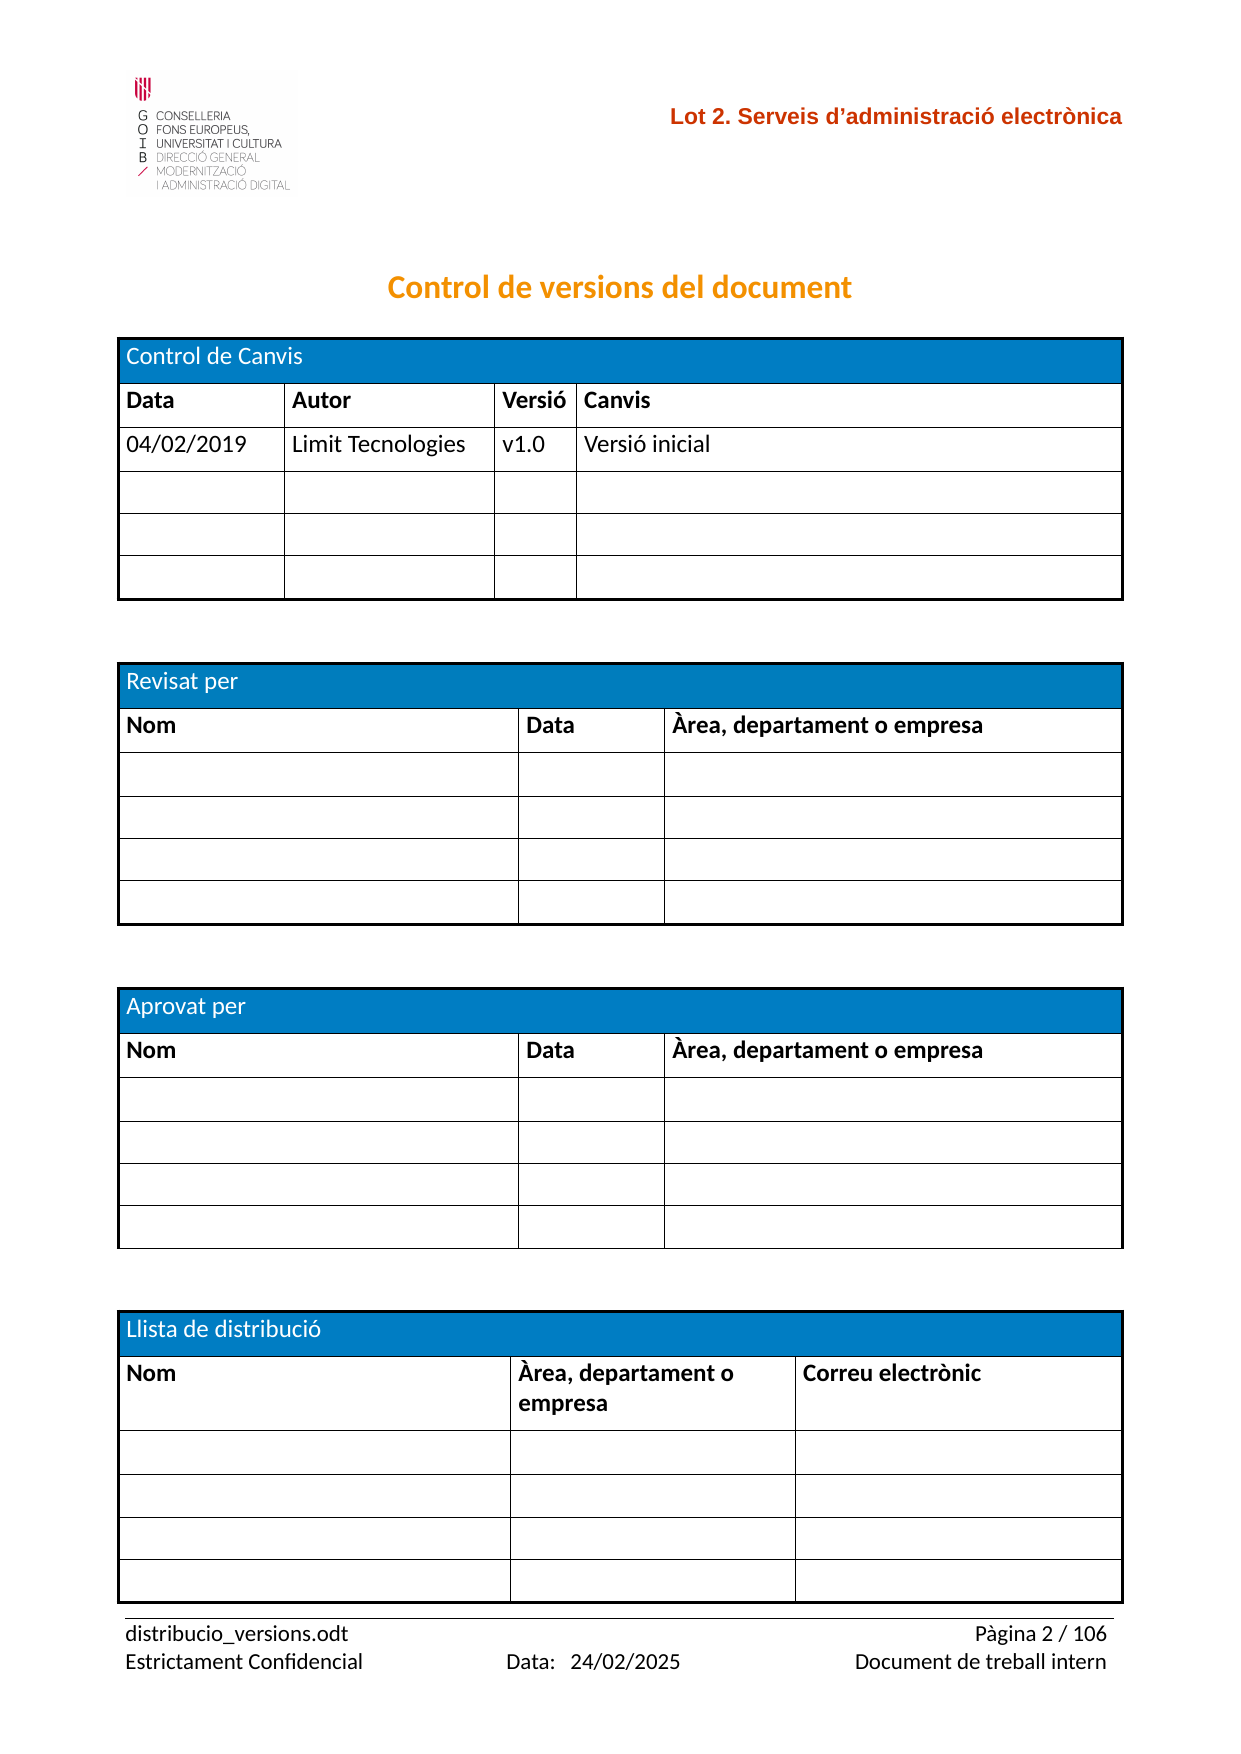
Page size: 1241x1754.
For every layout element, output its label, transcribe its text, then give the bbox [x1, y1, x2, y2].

table_cell Canvis [577, 384, 1121, 427]
table_cell [511, 1518, 795, 1559]
table_cell [796, 1518, 1121, 1559]
table_cell [120, 514, 284, 555]
table_cell [577, 556, 1121, 597]
table_cell Àrea, departament o empresa [511, 1357, 795, 1430]
table_cell [120, 1518, 510, 1559]
table_cell Nom [120, 1034, 518, 1077]
table_cell [665, 1078, 1121, 1121]
table_cell [519, 1164, 664, 1205]
table_cell [120, 797, 518, 838]
table_cell [519, 881, 664, 922]
table_cell Nom [120, 1357, 510, 1430]
table_cell [665, 1122, 1121, 1163]
table_cell [285, 556, 494, 597]
picture [126, 70, 299, 197]
table_cell Àrea, departament o empresa [665, 709, 1121, 752]
table_cell [665, 753, 1121, 796]
table_cell [665, 839, 1121, 880]
table_header Revisat per [120, 665, 1121, 708]
table_cell [120, 1078, 518, 1121]
table_cell [495, 556, 576, 597]
table_cell [665, 1164, 1121, 1205]
table_cell [577, 514, 1121, 555]
table_cell [519, 797, 664, 838]
table_cell Versió inicial [577, 428, 1121, 471]
table_cell [285, 472, 494, 513]
table_cell Limit Tecnologies [285, 428, 494, 471]
table_cell Versió [495, 384, 576, 427]
table_cell [511, 1560, 795, 1601]
table_cell Nom [120, 709, 518, 752]
table_cell [285, 514, 494, 555]
table_cell 04/02/2019 [120, 428, 284, 471]
table_cell [519, 753, 664, 796]
table_cell [519, 1122, 664, 1163]
table_cell Data [519, 709, 664, 752]
table_cell [495, 472, 576, 513]
table_cell [120, 472, 284, 513]
table_cell [519, 1206, 664, 1247]
table_cell Data [519, 1034, 664, 1077]
table_cell [665, 797, 1121, 838]
table_cell [120, 1206, 518, 1247]
table_cell [120, 1560, 510, 1601]
table_cell [665, 1206, 1121, 1247]
table_cell Autor [285, 384, 494, 427]
table_cell [120, 1164, 518, 1205]
table_cell Data [120, 384, 284, 427]
table_cell v1.0 [495, 428, 576, 471]
table_cell [511, 1475, 795, 1517]
table_cell [120, 556, 284, 597]
table_cell Àrea, departament o empresa [665, 1034, 1121, 1077]
table_cell [495, 514, 576, 555]
table_header Control de Canvis [120, 340, 1121, 383]
table_cell [796, 1475, 1121, 1517]
table_cell [519, 1078, 664, 1121]
table_cell [511, 1431, 795, 1474]
table_cell [796, 1431, 1121, 1474]
table_cell [120, 1122, 518, 1163]
table_cell [519, 839, 664, 880]
table_cell [665, 881, 1121, 922]
table_cell Correu electrònic [796, 1357, 1121, 1430]
table_cell [577, 472, 1121, 513]
table_cell [796, 1560, 1121, 1601]
table_cell [120, 839, 518, 880]
table_header Aprovat per [120, 990, 1121, 1033]
table_cell [120, 1431, 510, 1474]
table_header Llista de distribució [120, 1313, 1121, 1356]
table_cell [120, 881, 518, 922]
table_cell [120, 753, 518, 796]
table_cell [120, 1475, 510, 1517]
subtitle Control de versions del document [118, 266, 1122, 307]
